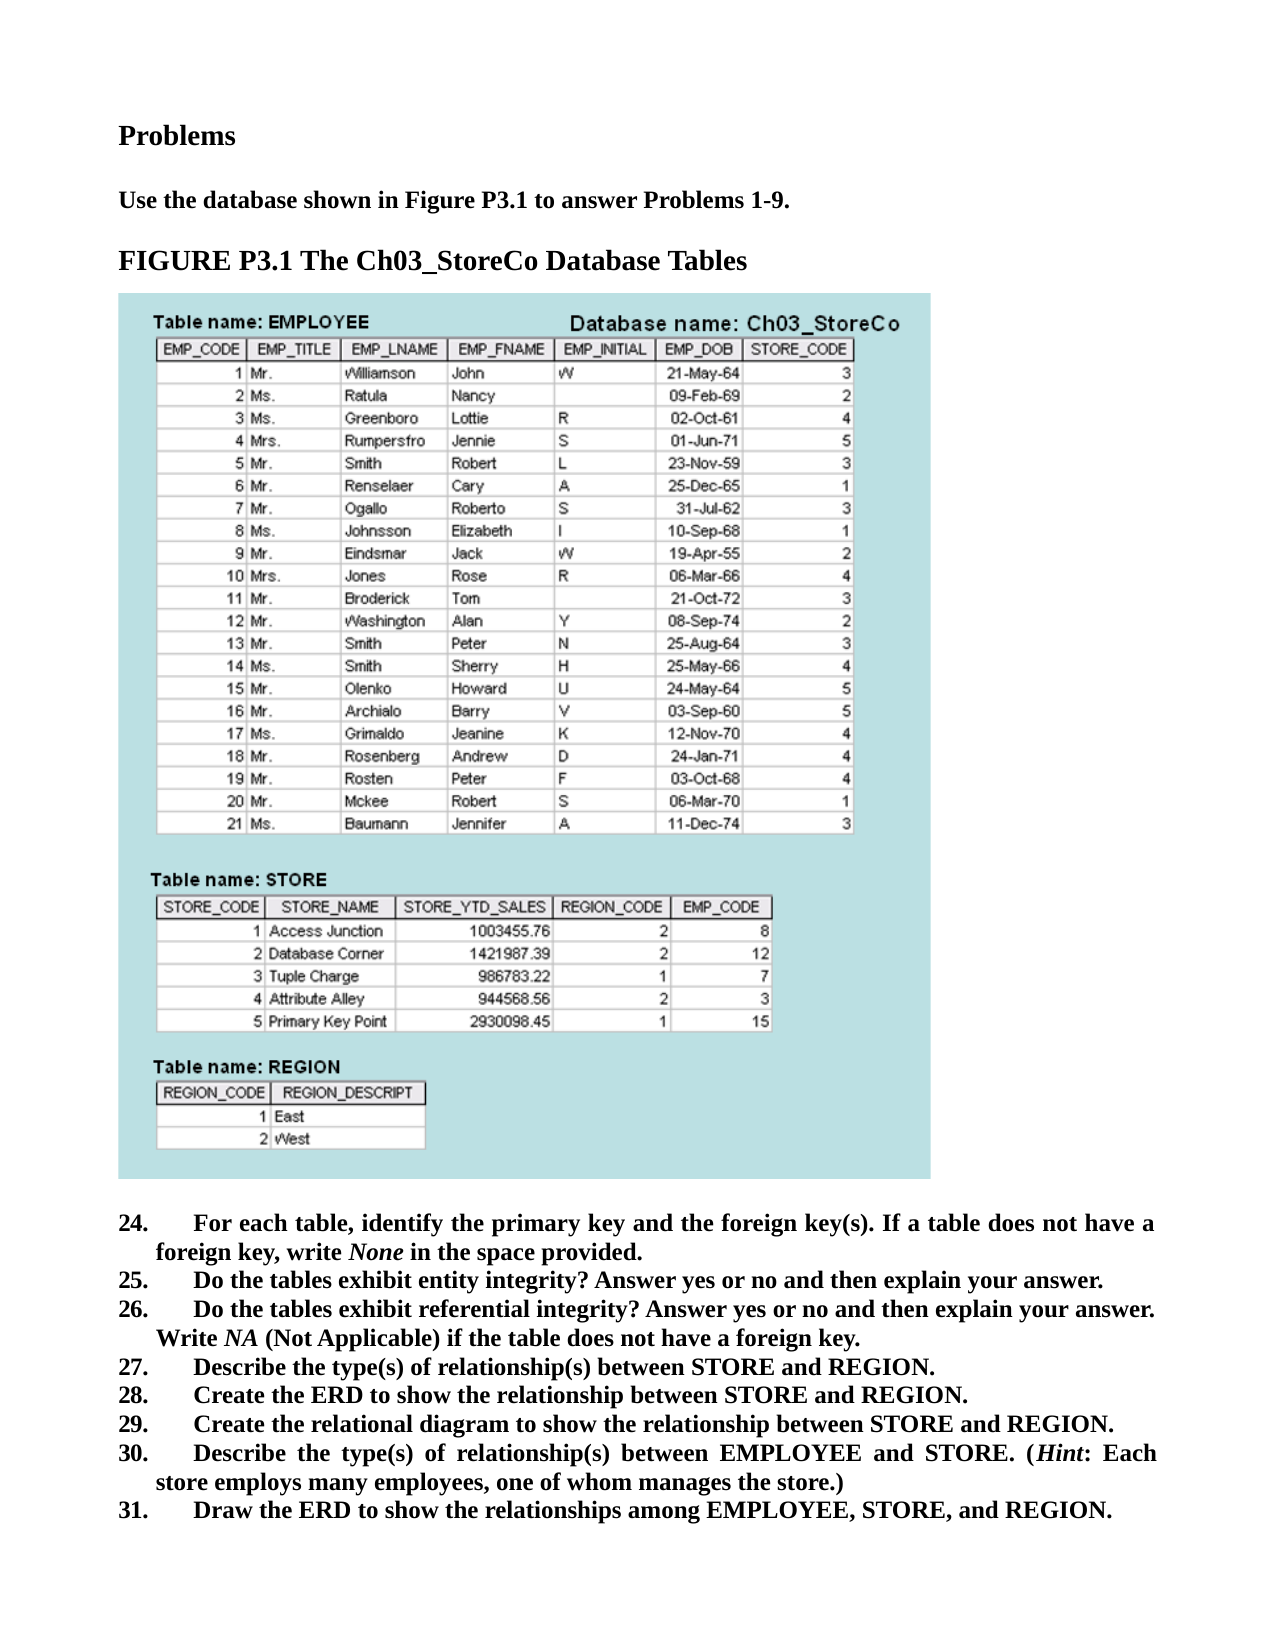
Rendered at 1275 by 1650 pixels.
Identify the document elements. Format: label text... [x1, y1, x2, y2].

list Create the relational diagram to show the relationship between STORE and REGION. [118, 1409, 1157, 1438]
list Do the tables exhibit referential integrity? Answer yes or no and then explain your answer. Write NA (Not Applicable) if the table does not have a foreign key. [118, 1294, 1157, 1352]
list Describe the type(s) of relationship(s) between EMPLOYEE and STORE. (Hint: Each store employs many employees, one of whom manages the store.) [118, 1438, 1157, 1495]
list Do the tables exhibit entity integrity? Answer yes or no and then explain your answer. [118, 1265, 1157, 1294]
list For each table, identify the primary key and the foreign key(s). If a table does not have a foreign key, write None in the space provided. [118, 1208, 1157, 1265]
text FIGURE P3.1 The Ch03_StoreCo Database Tables [118, 243, 1157, 276]
picture [118, 293, 931, 1179]
text Use the database shown in Figure P3.1 to answer Problems 1-9. [118, 185, 1157, 214]
text Problems [118, 118, 1157, 152]
list Create the ERD to show the relationship between STORE and REGION. [118, 1380, 1157, 1409]
list Draw the ERD to show the relationships among EMPLOYEE, STORE, and REGION. [118, 1495, 1157, 1524]
list Describe the type(s) of relationship(s) between STORE and REGION. [118, 1352, 1157, 1380]
